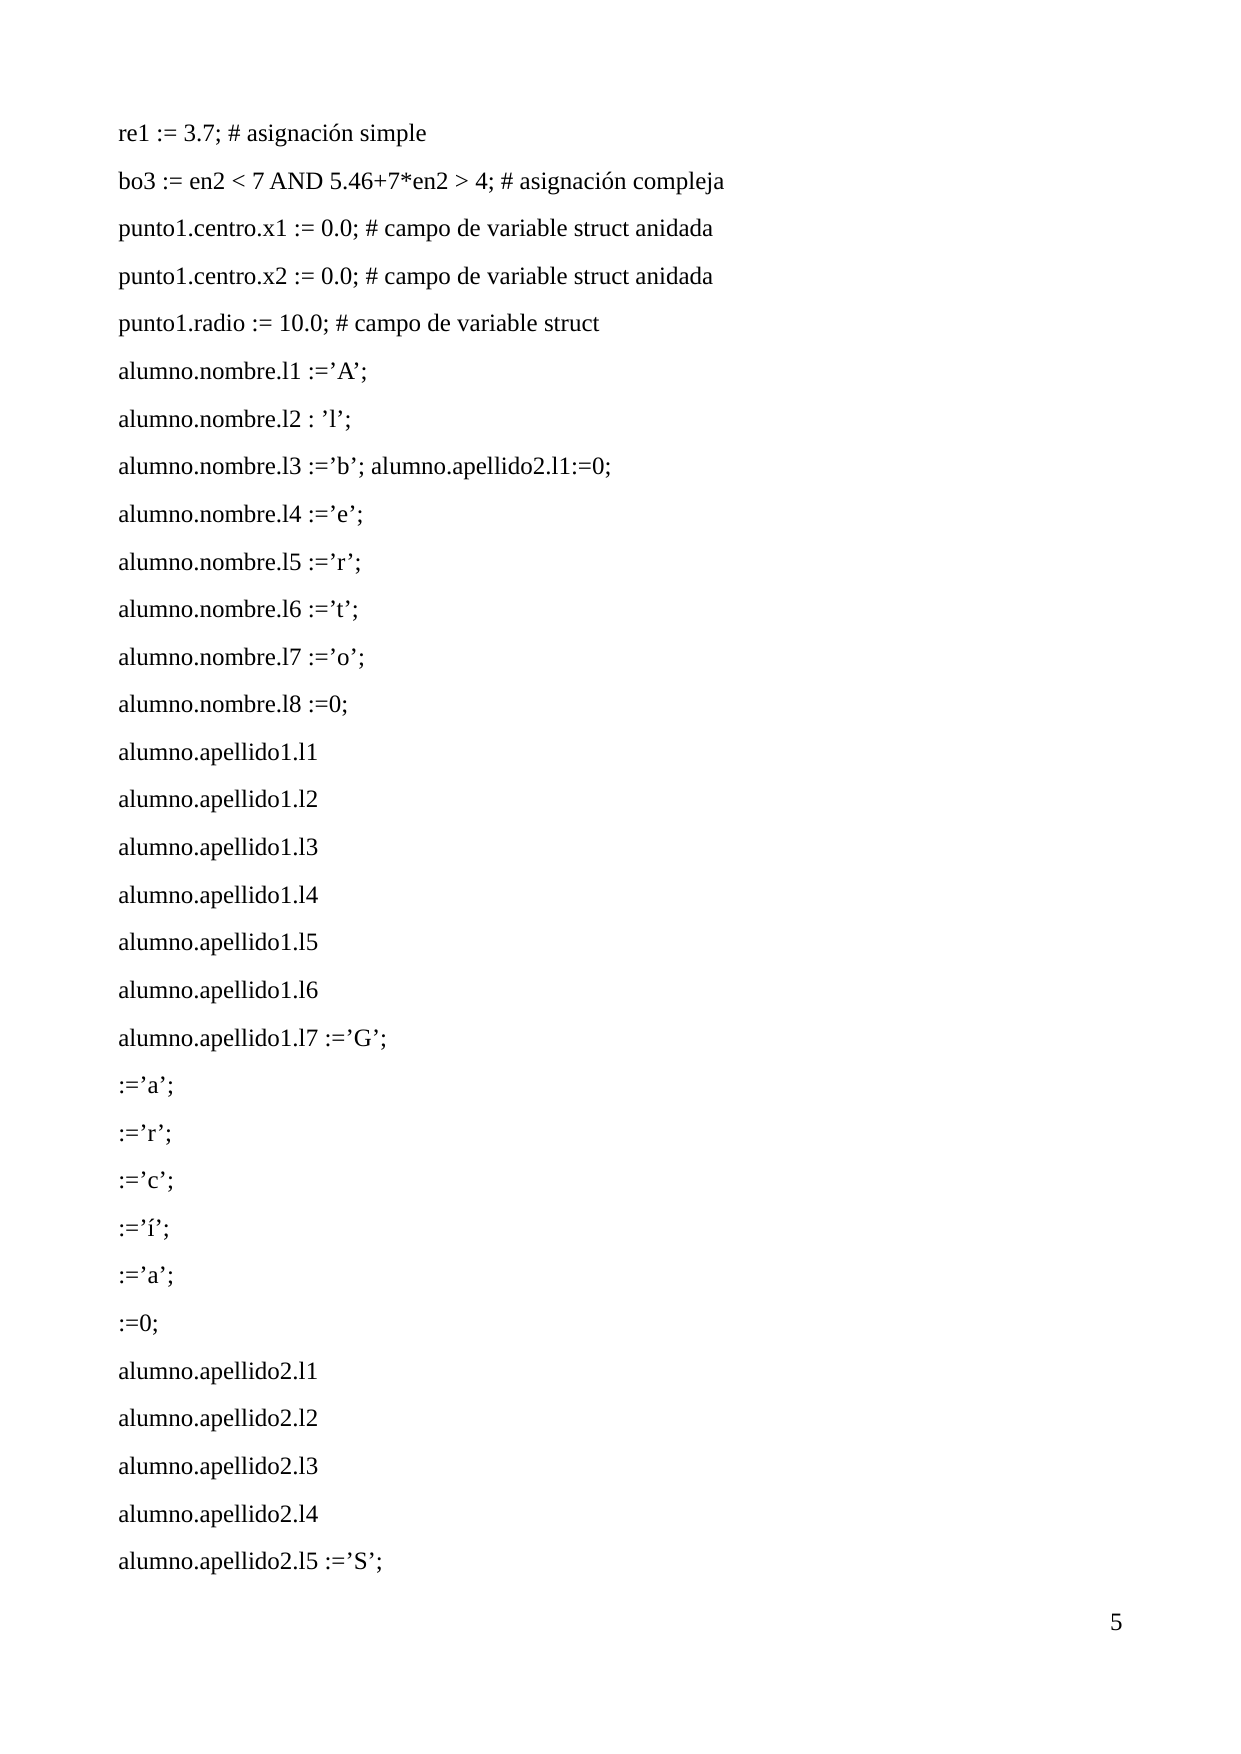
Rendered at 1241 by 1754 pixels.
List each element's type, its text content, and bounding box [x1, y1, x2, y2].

text alumno.apellido2.l2 [118, 1403, 1122, 1432]
text punto1.centro.x1 := 0.0; # campo de variable struct anidada [118, 213, 1122, 242]
text alumno.apellido1.l4 [118, 880, 1122, 908]
text alumno.apellido1.l3 [118, 832, 1122, 861]
text alumno.apellido1.l5 [118, 927, 1122, 956]
text :=’a’; [118, 1070, 1122, 1099]
text alumno.apellido1.l2 [118, 784, 1122, 813]
text punto1.radio := 10.0; # campo de variable struct [118, 308, 1122, 337]
text bo3 := en2 < 7 AND 5.46+7*en2 > 4; # asignación compleja [118, 166, 1122, 194]
text :=’a’; [118, 1261, 1122, 1289]
text alumno.nombre.l8 :=0; [118, 689, 1122, 718]
text alumno.apellido2.l1 [118, 1356, 1122, 1384]
text :=’í’; [118, 1213, 1122, 1242]
text alumno.nombre.l6 :=’t’; [118, 594, 1122, 623]
text alumno.apellido1.l7 :=’G’; [118, 1023, 1122, 1051]
text :=0; [118, 1308, 1122, 1337]
text alumno.nombre.l1 :=’A’; [118, 356, 1122, 385]
text alumno.nombre.l7 :=’o’; [118, 642, 1122, 671]
text alumno.nombre.l3 :=’b’; alumno.apellido2.l1:=0; [118, 451, 1122, 480]
text alumno.nombre.l2 : ’l’; [118, 404, 1122, 432]
text alumno.apellido1.l1 [118, 737, 1122, 766]
text alumno.apellido2.l5 :=’S’; [118, 1546, 1122, 1575]
text punto1.centro.x2 := 0.0; # campo de variable struct anidada [118, 261, 1122, 290]
text alumno.nombre.l5 :=’r’; [118, 547, 1122, 575]
text alumno.apellido2.l3 [118, 1451, 1122, 1480]
text re1 := 3.7; # asignación simple [118, 118, 1122, 147]
text :=’r’; [118, 1118, 1122, 1147]
text alumno.nombre.l4 :=’e’; [118, 499, 1122, 528]
text :=’c’; [118, 1165, 1122, 1194]
text alumno.apellido1.l6 [118, 975, 1122, 1004]
text alumno.apellido2.l4 [118, 1499, 1122, 1527]
